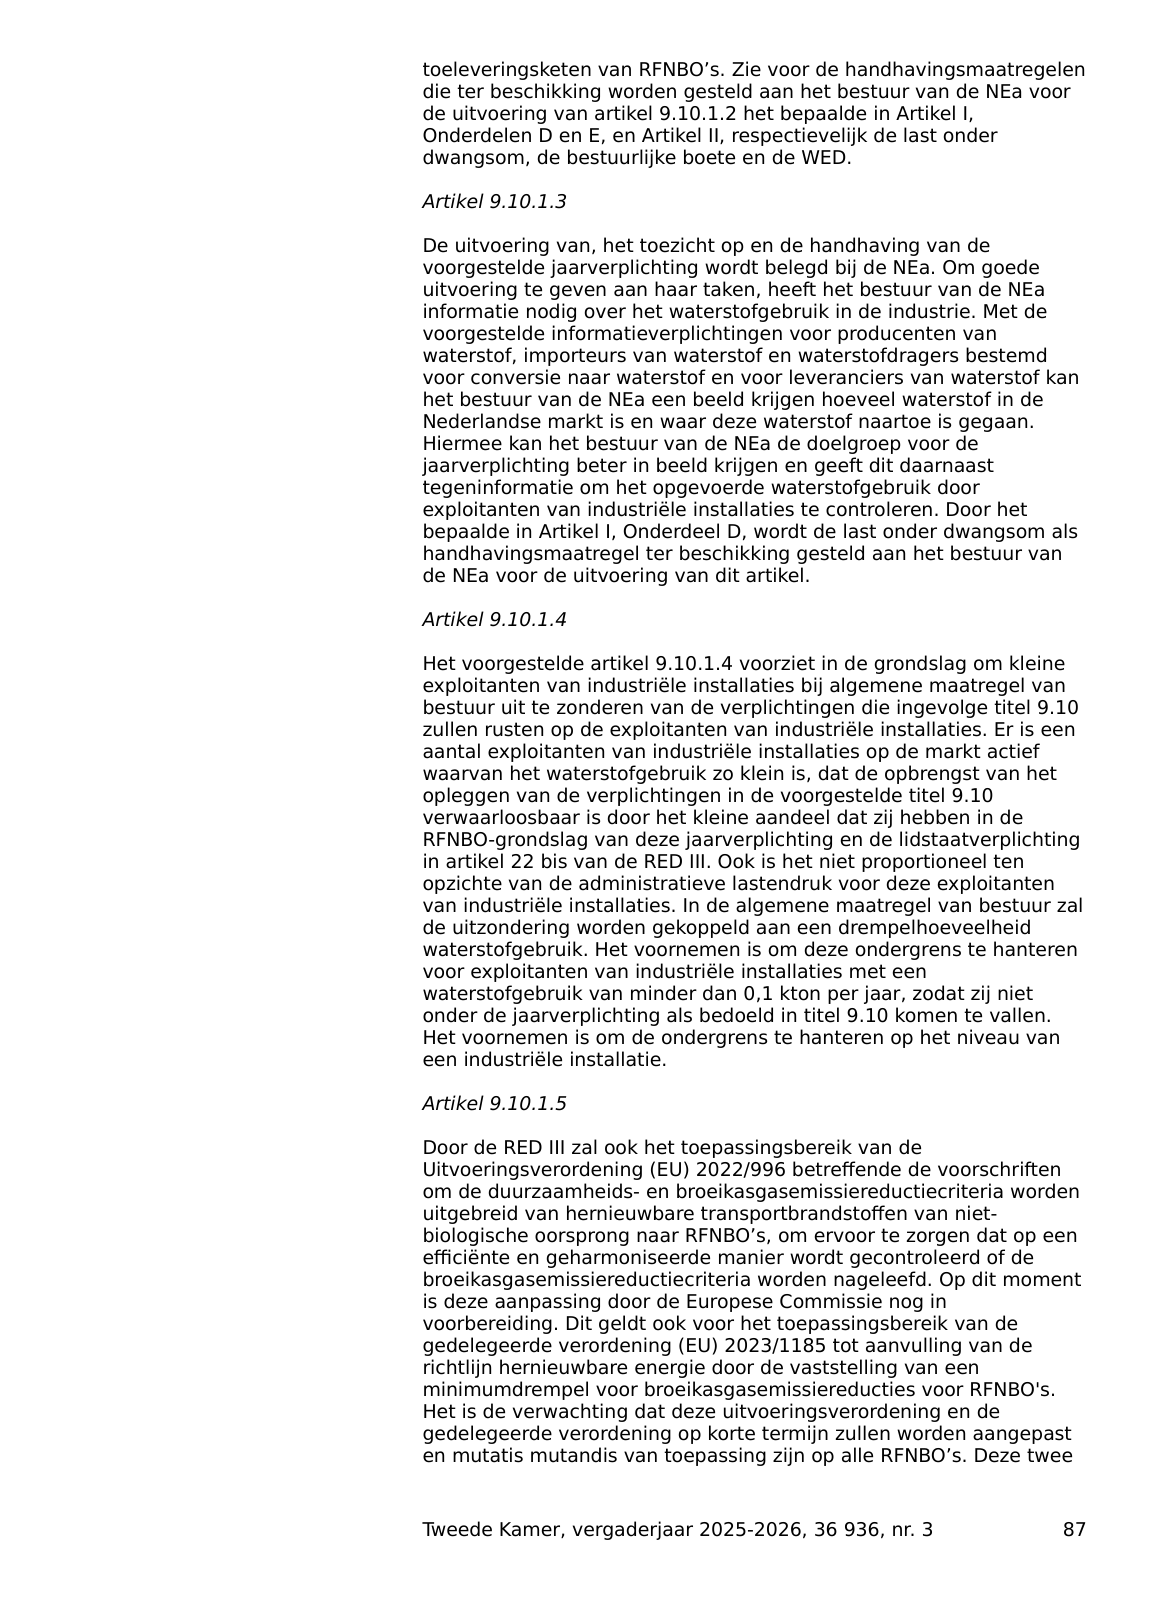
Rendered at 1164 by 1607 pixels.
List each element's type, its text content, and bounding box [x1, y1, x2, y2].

subtitle Artikel 9.10.1.4 [422, 609, 1087, 631]
subtitle Artikel 9.10.1.5 [422, 1093, 1087, 1115]
text Het voorgestelde artikel 9.10.1.4 voorziet in de grondslag om kleine exploitanten van industriële installaties bij algemene maatregel van bestuur uit te zonderen van de verplichtingen die ingevolge titel 9.10 zullen rusten op de exploitanten van industriële installaties. Er is een aantal exploitanten van industriële installaties op de markt actief waarvan het waterstofgebruik zo klein is, dat de opbrengst van het opleggen van de verplichtingen in de voorgestelde titel 9.10 verwaarloosbaar is door het kleine aandeel dat zij hebben in de RFNBO-grondslag van deze jaarverplichting en de lidstaatverplichting in artikel 22 bis van de RED III. Ook is het niet proportioneel ten opzichte van de administratieve lastendruk voor deze exploitanten van industriële installaties. In de algemene maatregel van bestuur zal de uitzondering worden gekoppeld aan een drempelhoeveelheid waterstofgebruik. Het voornemen is om deze ondergrens te hanteren voor exploitanten van industriële installaties met een waterstofgebruik van minder dan 0,1 kton per jaar, zodat zij niet onder de jaarverplichting als bedoeld in titel 9.10 komen te vallen. Het voornemen is om de ondergrens te hanteren op het niveau van een industriële installatie. [422, 653, 1087, 1071]
text De uitvoering van, het toezicht op en de handhaving van de voorgestelde jaarverplichting wordt belegd bij de NEa. Om goede uitvoering te geven aan haar taken, heeft het bestuur van de NEa informatie nodig over het waterstofgebruik in de industrie. Met de voorgestelde informatieverplichtingen voor producenten van waterstof, importeurs van waterstof en waterstofdragers bestemd voor conversie naar waterstof en voor leveranciers van waterstof kan het bestuur van de NEa een beeld krijgen hoeveel waterstof in de Nederlandse markt is en waar deze waterstof naartoe is gegaan. Hiermee kan het bestuur van de NEa de doelgroep voor de jaarverplichting beter in beeld krijgen en geeft dit daarnaast tegeninformatie om het opgevoerde waterstofgebruik door exploitanten van industriële installaties te controleren. Door het bepaalde in Artikel I, Onderdeel D, wordt de last onder dwangsom als handhavingsmaatregel ter beschikking gesteld aan het bestuur van de NEa voor de uitvoering van dit artikel. [422, 235, 1087, 587]
text toeleveringsketen van RFNBO’s. Zie voor de handhavingsmaatregelen die ter beschikking worden gesteld aan het bestuur van de NEa voor de uitvoering van artikel 9.10.1.2 het bepaalde in Artikel I, Onderdelen D en E, en Artikel II, respectievelijk de last onder dwangsom, de bestuurlijke boete en de WED. [422, 59, 1087, 169]
subtitle Artikel 9.10.1.3 [422, 191, 1087, 213]
text Door de RED III zal ook het toepassingsbereik van de Uitvoeringsverordening (EU) 2022/996 betreffende de voorschriften om de duurzaamheids- en broeikasgasemissiereductiecriteria worden uitgebreid van hernieuwbare transportbrandstoffen van niet-biologische oorsprong naar RFNBO’s, om ervoor te zorgen dat op een efficiënte en geharmoniseerde manier wordt gecontroleerd of de broeikasgasemissiereductiecriteria worden nageleefd. Op dit moment is deze aanpassing door de Europese Commissie nog in voorbereiding. Dit geldt ook voor het toepassingsbereik van de gedelegeerde verordening (EU) 2023/1185 tot aanvulling van de richtlijn hernieuwbare energie door de vaststelling van een minimumdrempel voor broeikasgasemissiereducties voor RFNBO's. Het is de verwachting dat deze uitvoeringsverordening en de gedelegeerde verordening op korte termijn zullen worden aangepast en mutatis mutandis van toepassing zijn op alle RFNBO’s. Deze twee [422, 1137, 1087, 1467]
